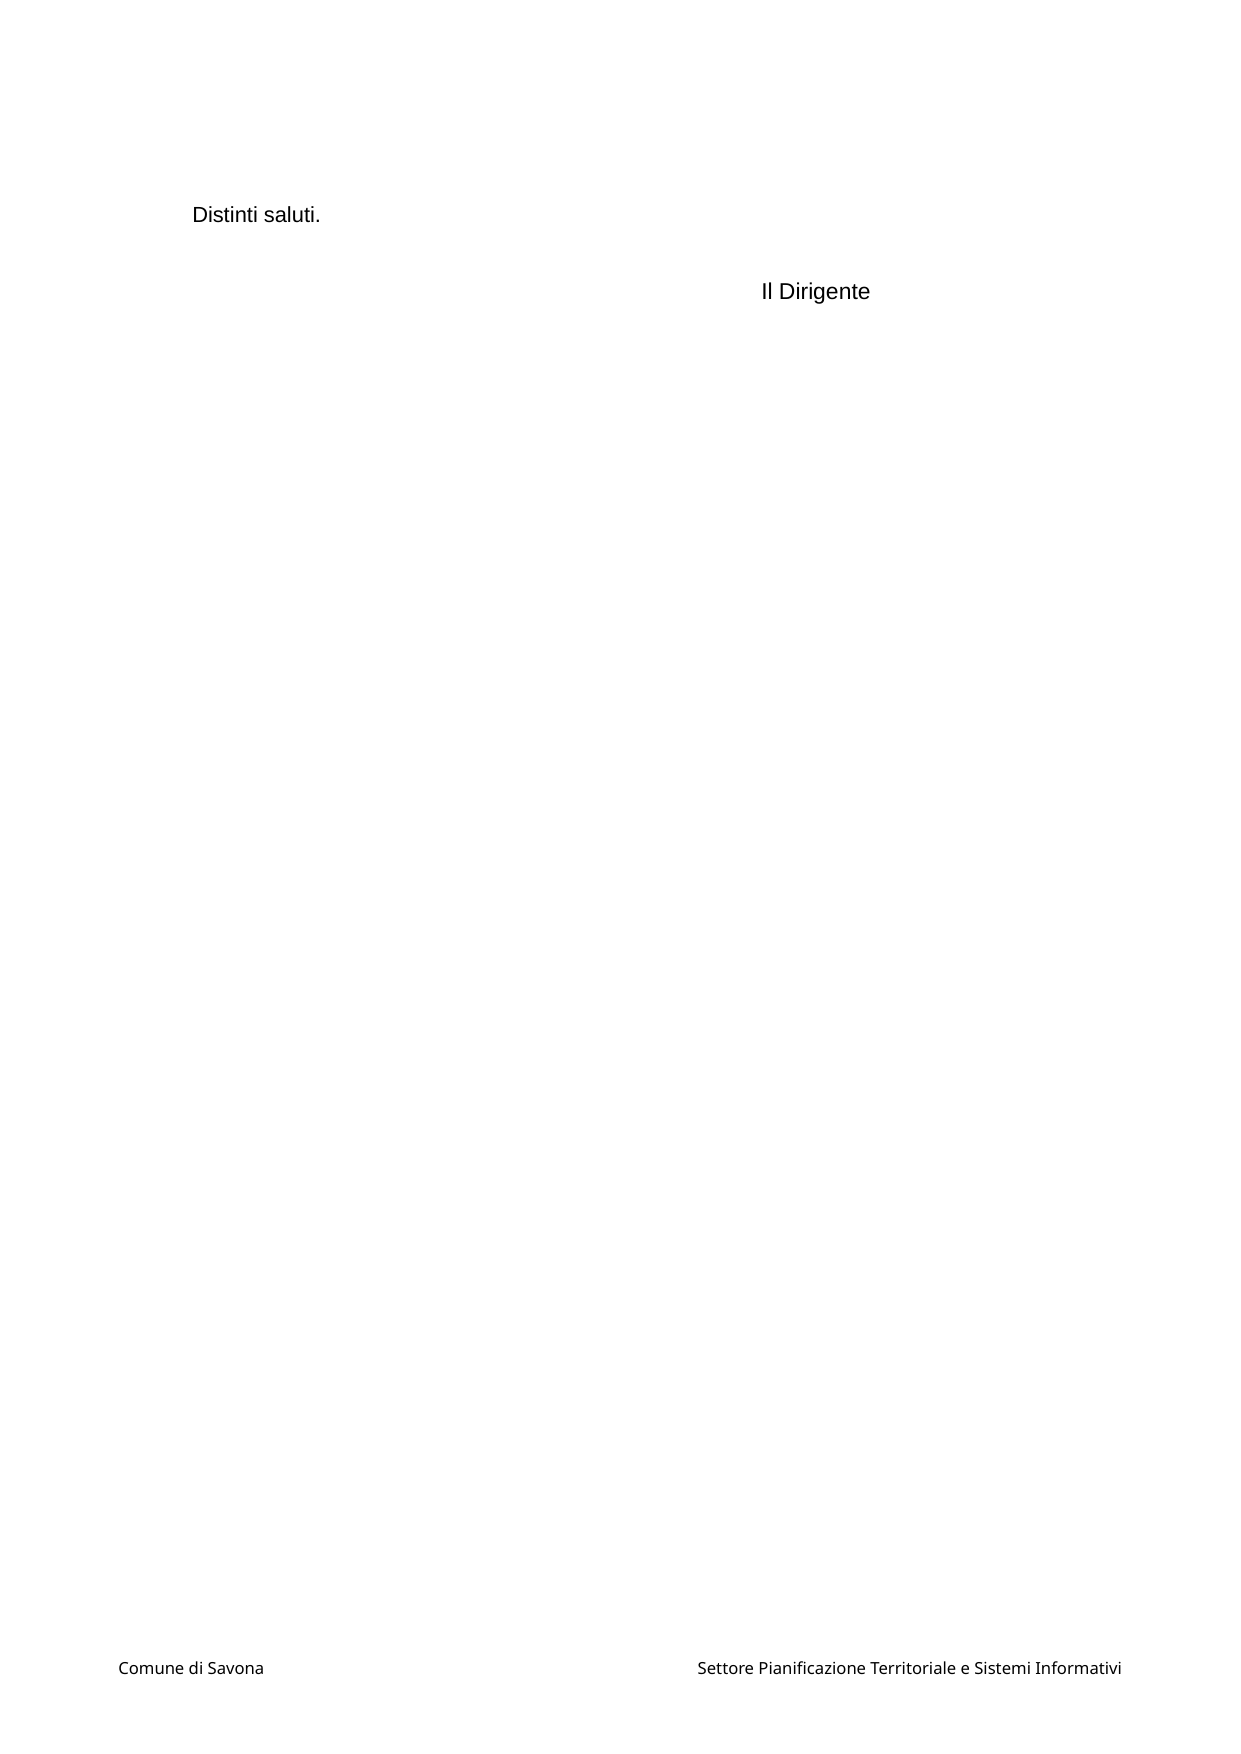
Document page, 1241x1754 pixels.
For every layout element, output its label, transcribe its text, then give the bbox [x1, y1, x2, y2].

table_header [111, 253, 502, 278]
table_cell [111, 278, 502, 304]
table_cell Il Dirigente [502, 278, 1129, 304]
text Distinti saluti. [118, 202, 1122, 228]
table_header [502, 253, 1129, 278]
